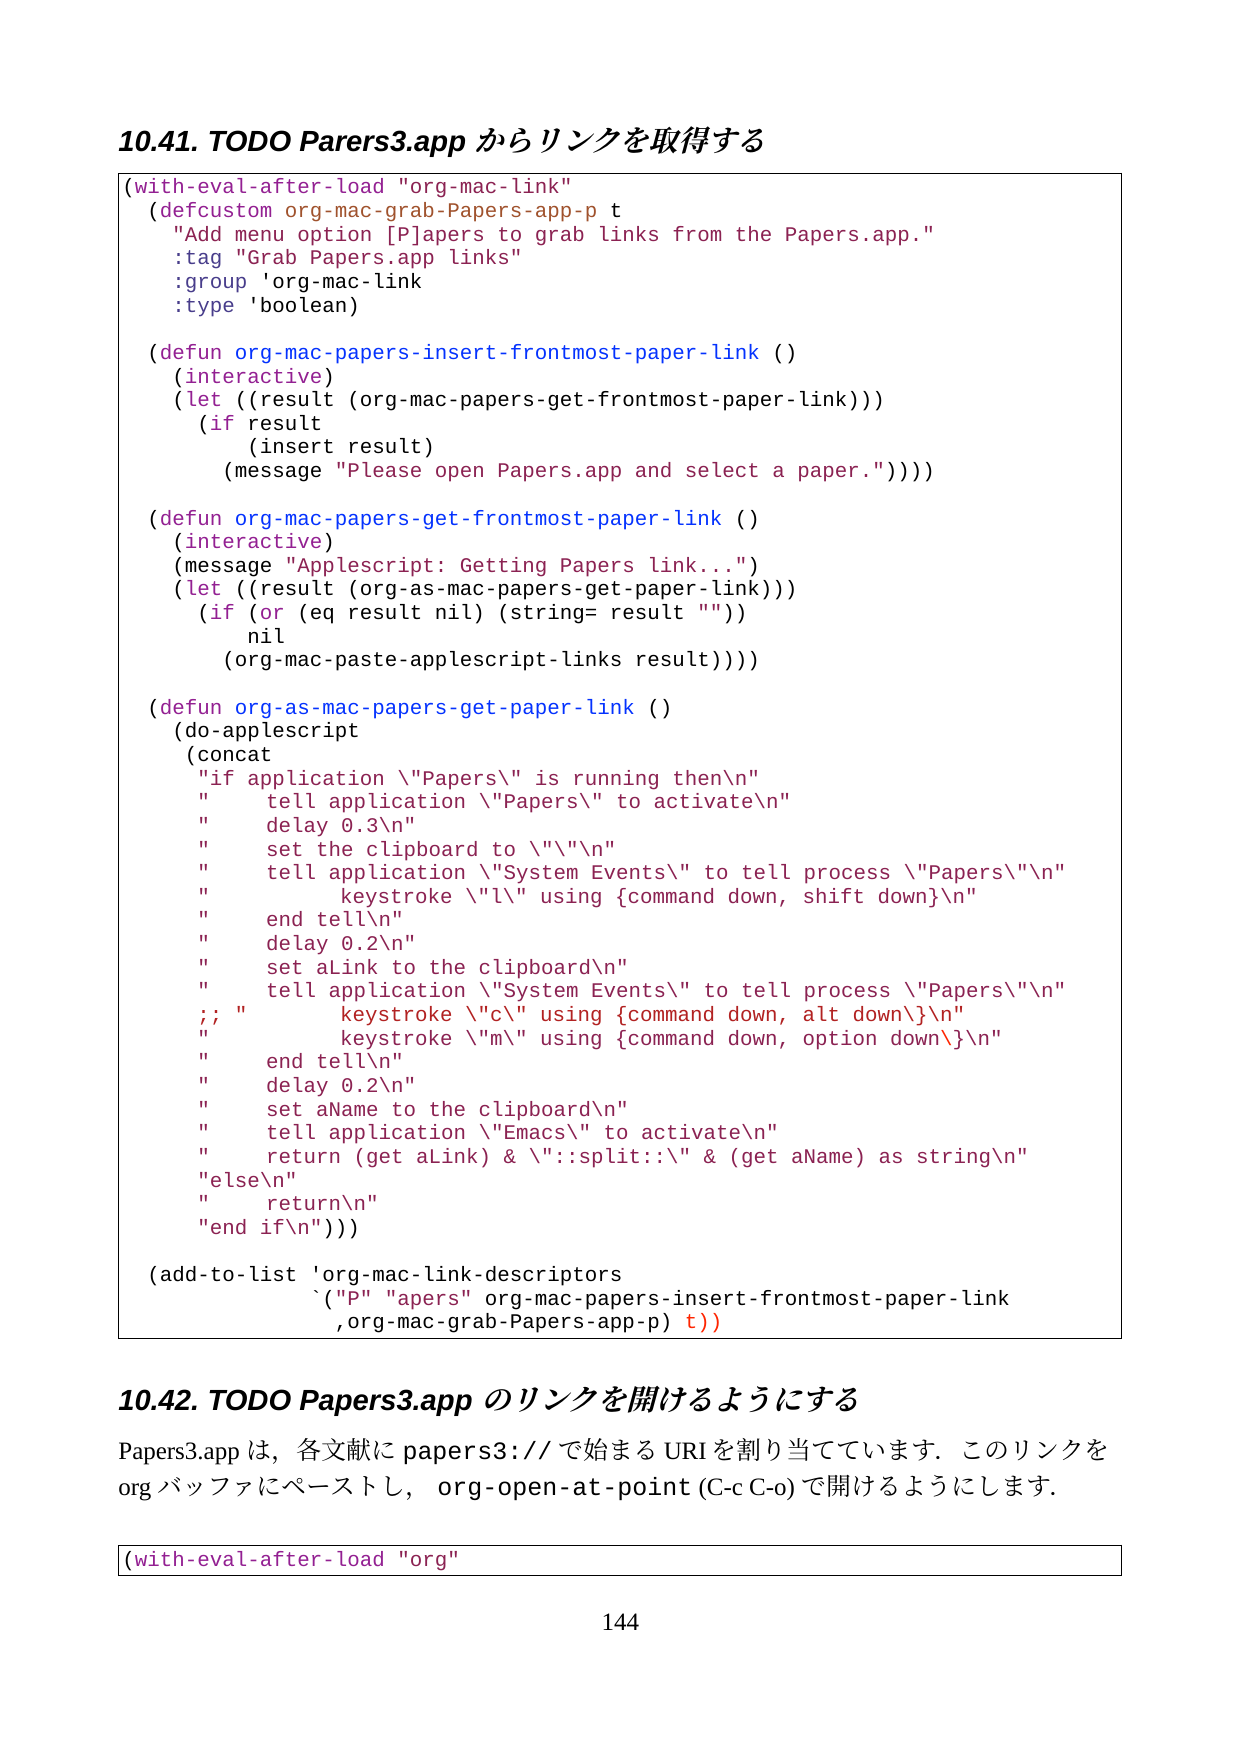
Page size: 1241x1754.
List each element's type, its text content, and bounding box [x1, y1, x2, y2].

text (let ((result (org-mac-papers-get-frontmost-paper-link))) [119, 385, 1121, 409]
text "else\n" [119, 1166, 1121, 1189]
text ,org-mac-grab-Papers-app-p) t)) [119, 1307, 1121, 1338]
text (do-applescript [119, 716, 1121, 740]
text (message "Please open Papers.app and select a paper.")))) [119, 456, 1121, 480]
text " end tell\n" [119, 906, 1121, 929]
text " keystroke \"l\" using {command down, shift down}\n" [119, 882, 1121, 906]
text " return (get aLink) & \"::split::\" & (get aName) as string\n" [119, 1142, 1121, 1166]
text (add-to-list 'org-mac-link-descriptors [119, 1260, 1121, 1284]
text (concat [119, 740, 1121, 764]
subtitle TODO Parers3.app からリンクを取得する [118, 118, 1122, 160]
text ;; " keystroke \"c\" using {command down, alt down\}\n" [119, 1000, 1121, 1024]
text (message "Applescript: Getting Papers link...") [119, 551, 1121, 574]
subtitle TODO Papers3.app のリンクを開けるようにする [118, 1376, 1122, 1418]
text " end tell\n" [119, 1047, 1121, 1071]
text (with-eval-after-load "org-mac-link" [119, 174, 1121, 196]
text " set aLink to the clipboard\n" [119, 953, 1121, 976]
text " set the clipboard to \"\"\n" [119, 834, 1121, 858]
text (interactive) [119, 362, 1121, 385]
text :tag "Grab Papers.app links" [119, 243, 1121, 267]
text (insert result) [119, 433, 1121, 456]
text " keystroke \"m\" using {command down, option down\}\n" [119, 1024, 1121, 1047]
text " tell application \"System Events\" to tell process \"Papers\"\n" [119, 976, 1121, 1000]
text " tell application \"Emacs\" to activate\n" [119, 1118, 1121, 1142]
text (defun org-as-mac-papers-get-paper-link () [119, 693, 1121, 716]
text (org-mac-paste-applescript-links result)))) [119, 645, 1121, 669]
text "end if\n"))) [119, 1213, 1121, 1237]
text " tell application \"System Events\" to tell process \"Papers\"\n" [119, 858, 1121, 882]
text `("P" "apers" org-mac-papers-insert-frontmost-paper-link [119, 1284, 1121, 1307]
text (interactive) [119, 527, 1121, 551]
text "Add menu option [P]apers to grab links from the Papers.app." [119, 220, 1121, 243]
text (defcustom org-mac-grab-Papers-app-p t [119, 196, 1121, 220]
text (if (or (eq result nil) (string= result "")) [119, 598, 1121, 622]
text " set aName to the clipboard\n" [119, 1095, 1121, 1118]
text nil [119, 622, 1121, 645]
text (with-eval-after-load "org" [119, 1546, 1121, 1575]
text " delay 0.2\n" [119, 929, 1121, 953]
text "if application \"Papers\" is running then\n" [119, 764, 1121, 787]
text " delay 0.2\n" [119, 1071, 1121, 1095]
text " tell application \"Papers\" to activate\n" [119, 787, 1121, 811]
text :type 'boolean) [119, 291, 1121, 314]
text (defun org-mac-papers-get-frontmost-paper-link () [119, 503, 1121, 527]
text (defun org-mac-papers-insert-frontmost-paper-link () [119, 338, 1121, 362]
text Papers3.app は，各文献に papers3:// で始まるURIを割り当てています．このリンクを org バッファにペーストし， org-open-at-point (C-c C-o) で開けるようにします． [118, 1431, 1122, 1532]
text " return\n" [119, 1189, 1121, 1213]
text " delay 0.3\n" [119, 811, 1121, 834]
text :group 'org-mac-link [119, 267, 1121, 291]
text (let ((result (org-as-mac-papers-get-paper-link))) [119, 574, 1121, 598]
text (if result [119, 409, 1121, 433]
